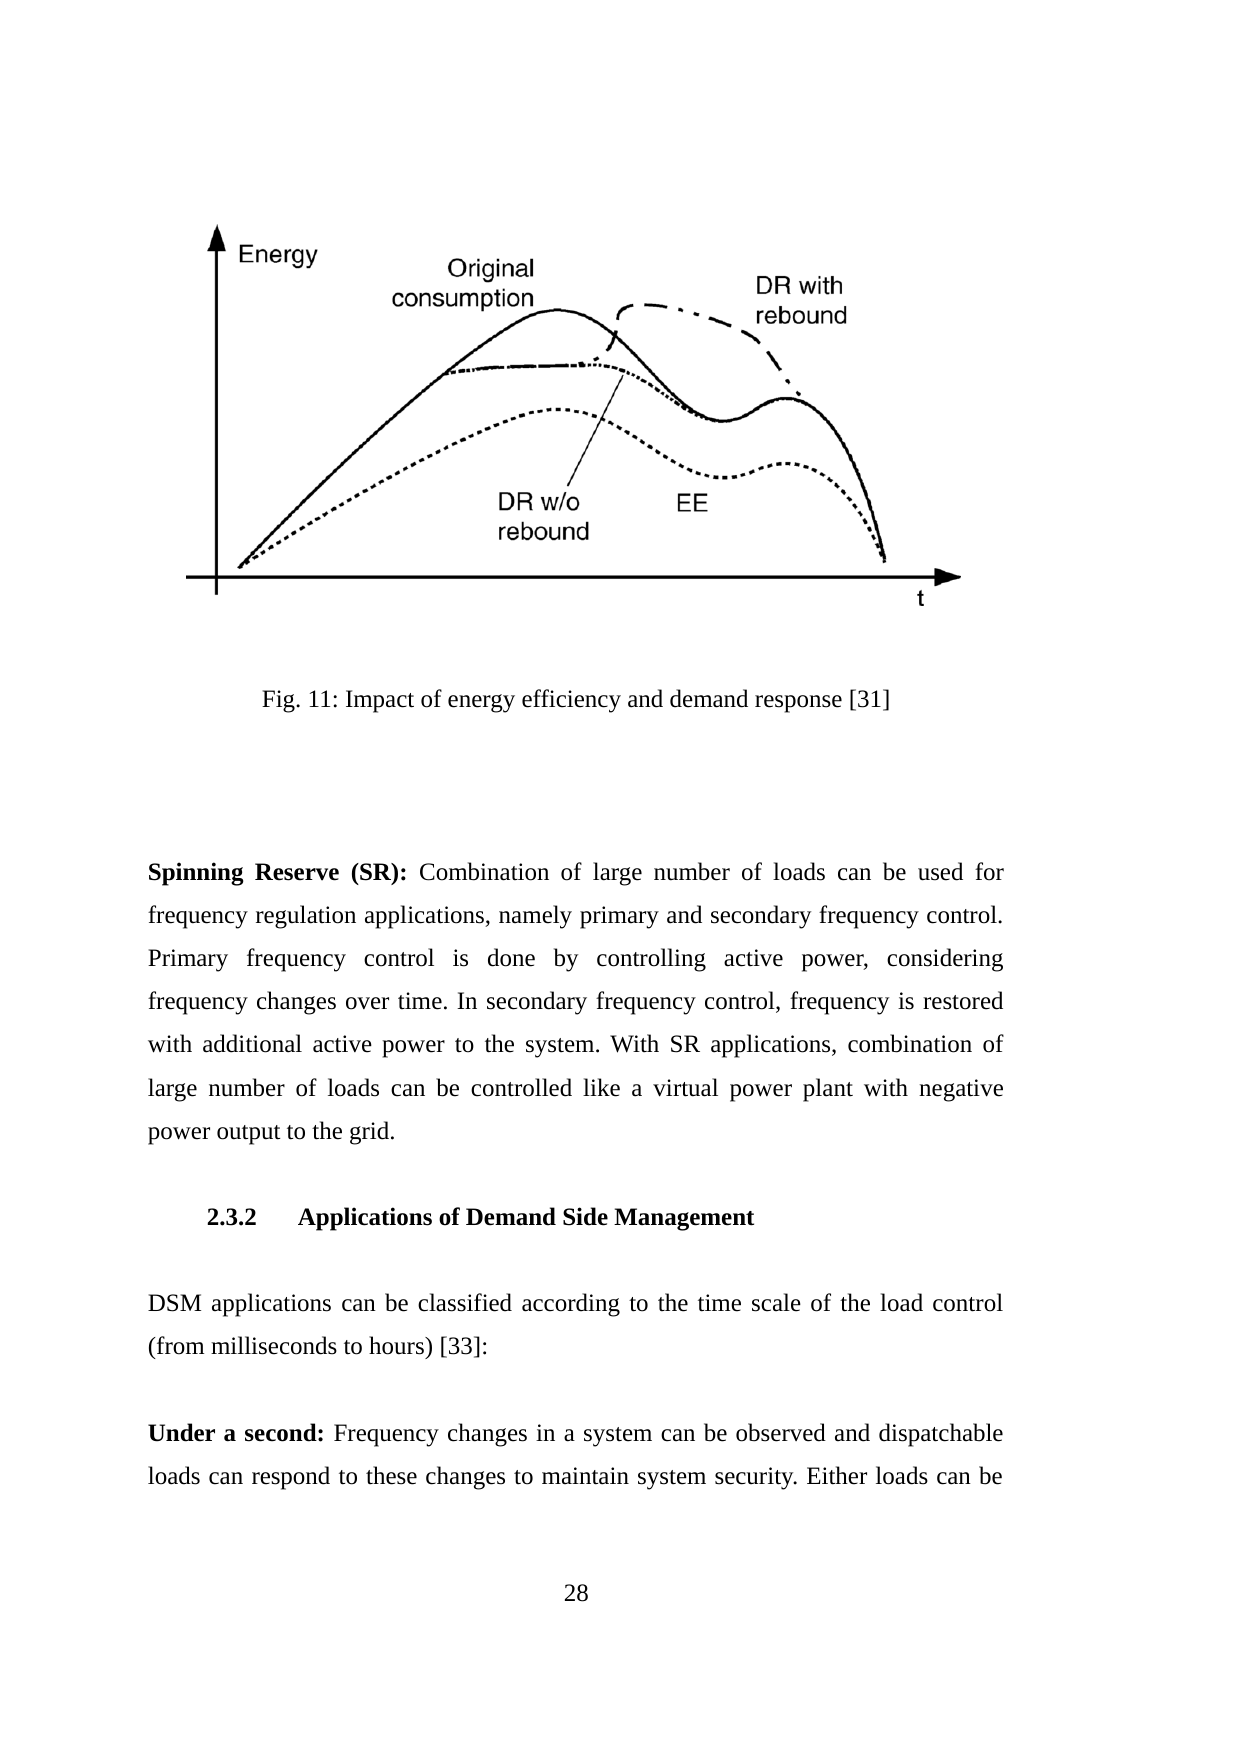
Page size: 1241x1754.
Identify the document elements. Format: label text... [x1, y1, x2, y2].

text Spinning Reserve (SR): Combination of large number of loads can be used for frequency regulation applications, namely primary and secondary frequency control. Primary frequency control is done by controlling active power, considering frequency changes over time. In secondary frequency control, frequency is restored with additional active power to the system. With SR applications, combination of large number of loads can be controlled like a virtual power plant with negative power output to the grid. [148, 857, 1004, 1144]
text DSM applications can be classified according to the time scale of the load control (from milliseconds to hours) [33]: [148, 1288, 1004, 1360]
picture [147, 172, 1005, 631]
text Under a second: Frequency changes in a system can be observed and dispatchable loads can respond to these changes to maintain system security. Either loads can be [148, 1418, 1004, 1489]
list Applications of Demand Side Management [207, 1202, 1004, 1231]
text Fig. 11: Impact of energy efficiency and demand response [31] [148, 684, 1004, 713]
